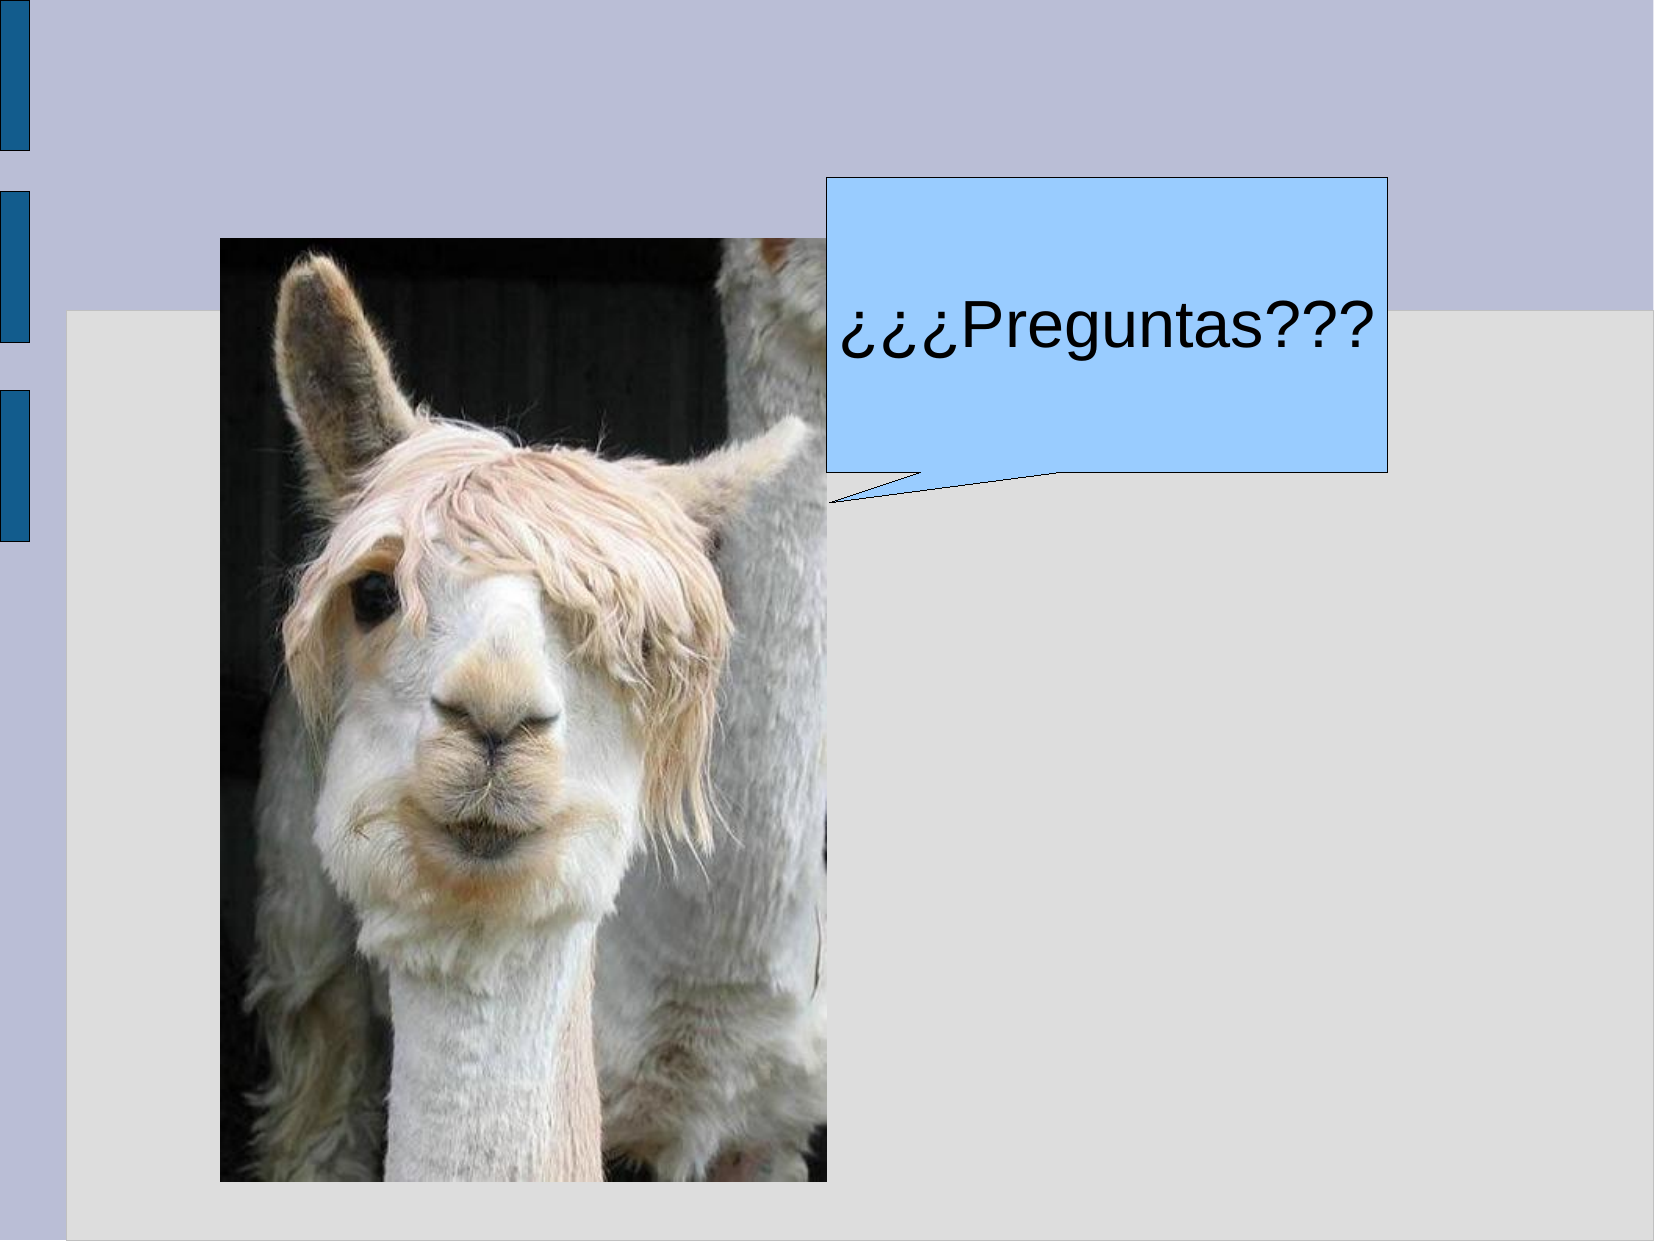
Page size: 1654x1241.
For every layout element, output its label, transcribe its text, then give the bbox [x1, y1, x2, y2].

text_box ¿¿¿Preguntas??? [826, 177, 1388, 503]
picture [220, 238, 827, 1182]
